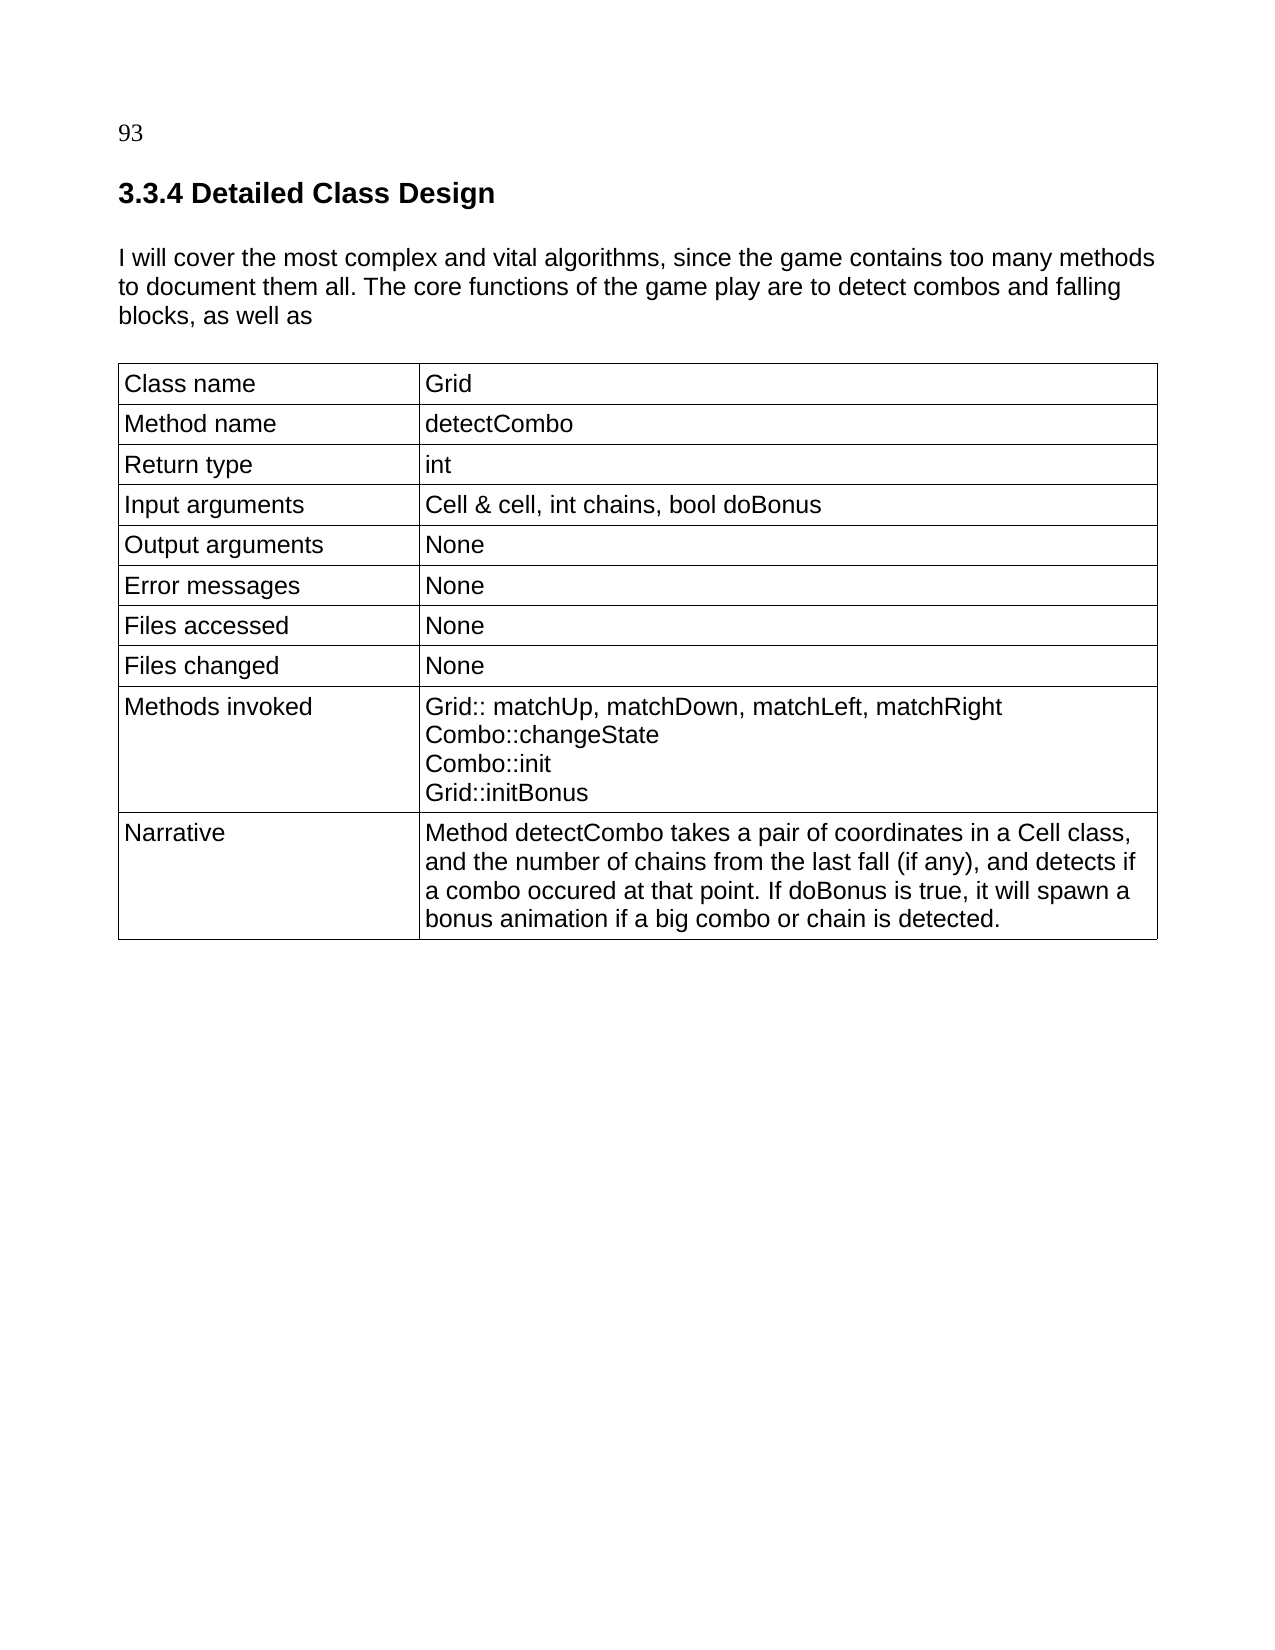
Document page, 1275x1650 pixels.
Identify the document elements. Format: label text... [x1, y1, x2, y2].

table_cell None [420, 566, 1157, 605]
table_cell Input arguments [119, 485, 419, 524]
text I will cover the most complex and vital algorithms, since the game contains too many methods to document them all. The core functions of the game play are to detect combos and falling blocks, as well as [118, 243, 1157, 330]
table_cell None [420, 606, 1157, 645]
table_cell Return type [119, 445, 419, 484]
table_cell Files changed [119, 646, 419, 686]
table_cell None [420, 646, 1157, 686]
table_cell Method name [119, 405, 419, 444]
table_header Grid [420, 364, 1157, 403]
table_cell detectCombo [420, 405, 1157, 444]
table_cell int [420, 445, 1157, 484]
table_cell Error messages [119, 566, 419, 605]
table_cell Grid:: matchUp, matchDown, matchLeft, matchRight Combo::changeState Combo::init Grid::initBonus [420, 687, 1157, 812]
table_cell Cell & cell, int chains, bool doBonus [420, 485, 1157, 524]
table_cell None [420, 526, 1157, 565]
table_cell Methods invoked [119, 687, 419, 812]
text 3.3.4 Detailed Class Design [118, 176, 1157, 210]
table_cell Output arguments [119, 526, 419, 565]
table_cell Files accessed [119, 606, 419, 645]
table_cell Method detectCombo takes a pair of coordinates in a Cell class, and the number of chains from the last fall (if any), and detects if a combo occured at that point. If doBonus is true, it will spawn a bonus animation if a big combo or chain is detected. [420, 813, 1157, 939]
table_header Class name [119, 364, 419, 403]
table_cell Narrative [119, 813, 419, 939]
